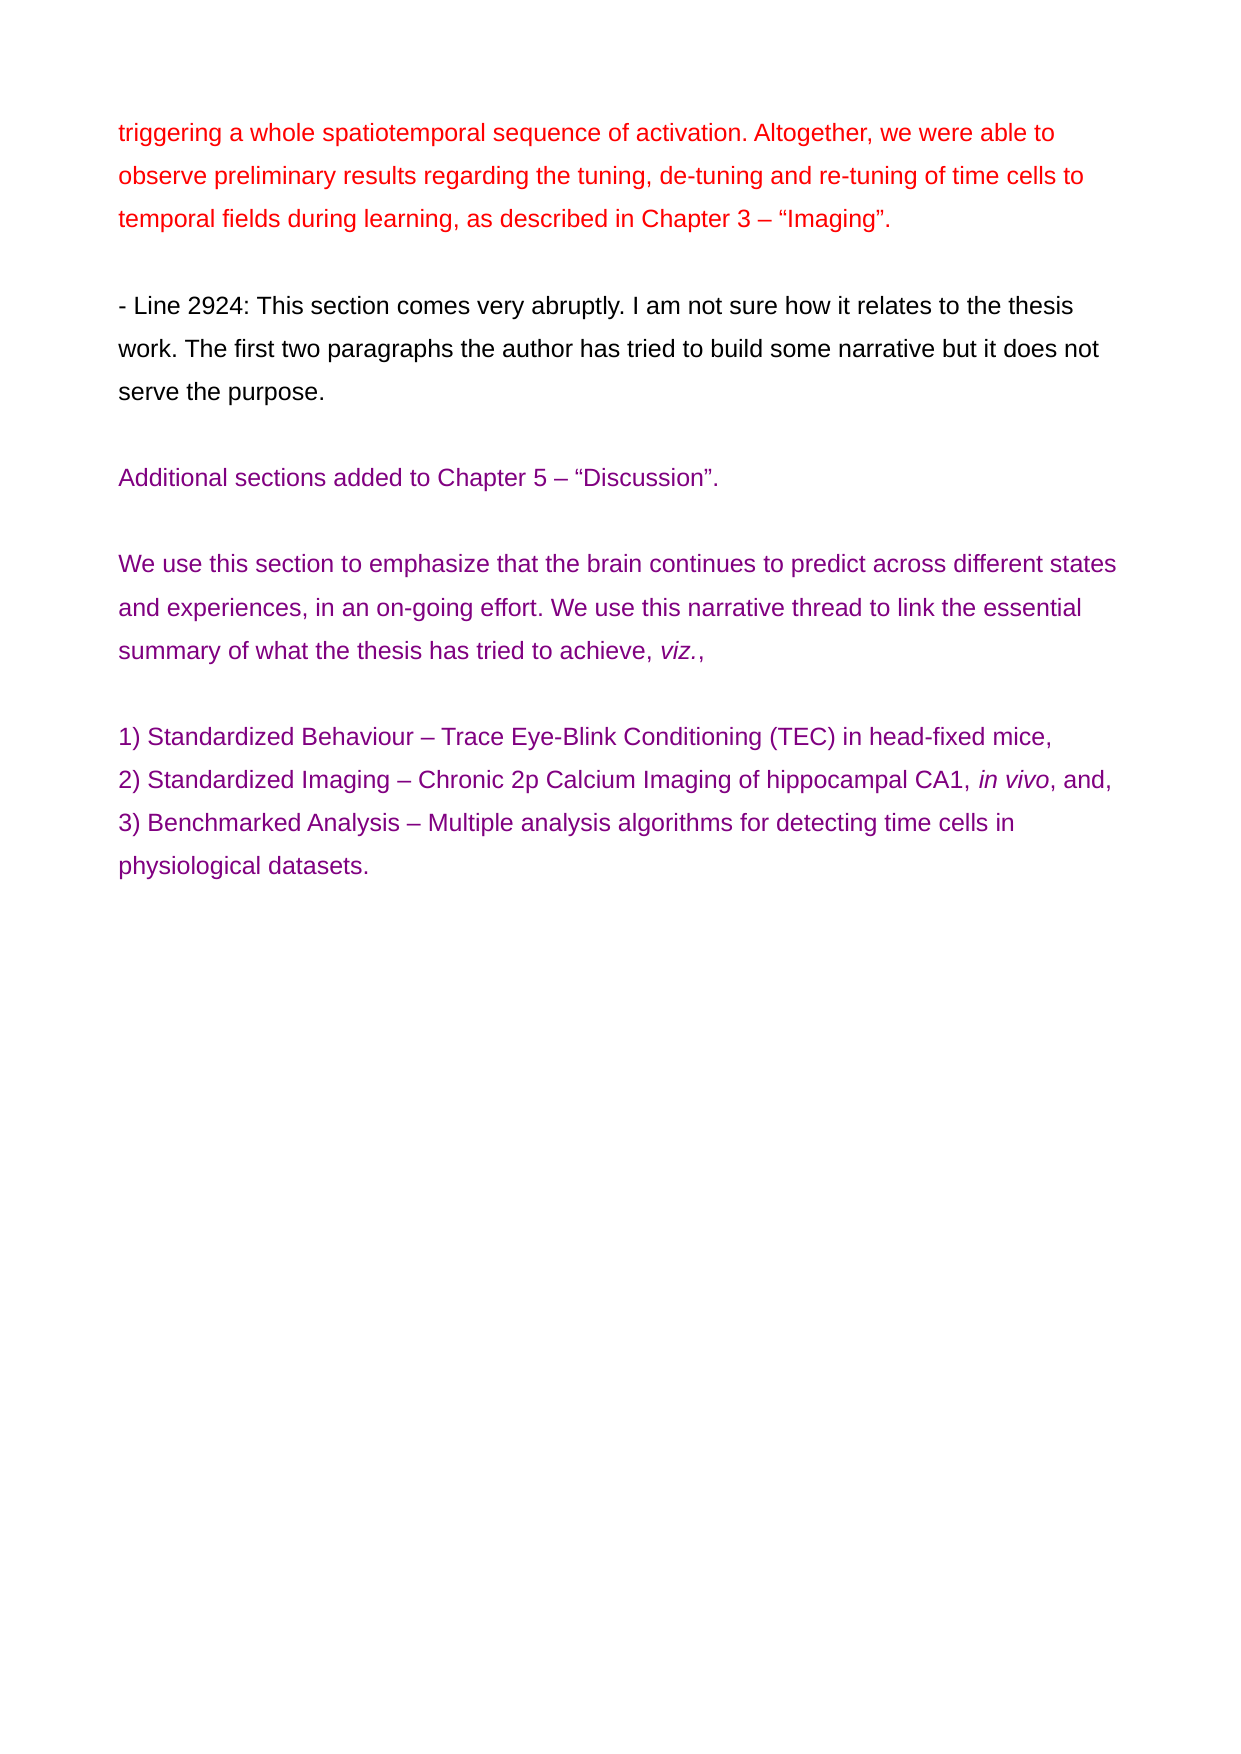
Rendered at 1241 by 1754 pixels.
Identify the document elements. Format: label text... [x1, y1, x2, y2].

text 2) Standardized Imaging – Chronic 2p Calcium Imaging of hippocampal CA1, in vivo, and, [118, 765, 1122, 794]
text 1) Standardized Behaviour – Trace Eye-Blink Conditioning (TEC) in head-fixed mice, [118, 722, 1122, 751]
text triggering a whole spatiotemporal sequence of activation. Altogether, we were able to observe preliminary results regarding the tuning, de-tuning and re-tuning of time cells to temporal fields during learning, as described in Chapter 3 – “Imaging”. [118, 118, 1122, 233]
text Additional sections added to Chapter 5 – “Discussion”. [118, 463, 1122, 492]
text 3) Benchmarked Analysis – Multiple analysis algorithms for detecting time cells in physiological datasets. [118, 808, 1122, 880]
text We use this section to emphasize that the brain continues to predict across different states and experiences, in an on-going effort. We use this narrative thread to link the essential summary of what the thesis has tried to achieve, viz., [118, 549, 1122, 664]
text - Line 2924: This section comes very abruptly. I am not sure how it relates to the thesis work. The first two paragraphs the author has tried to build some narrative but it does not serve the purpose. [118, 291, 1122, 406]
